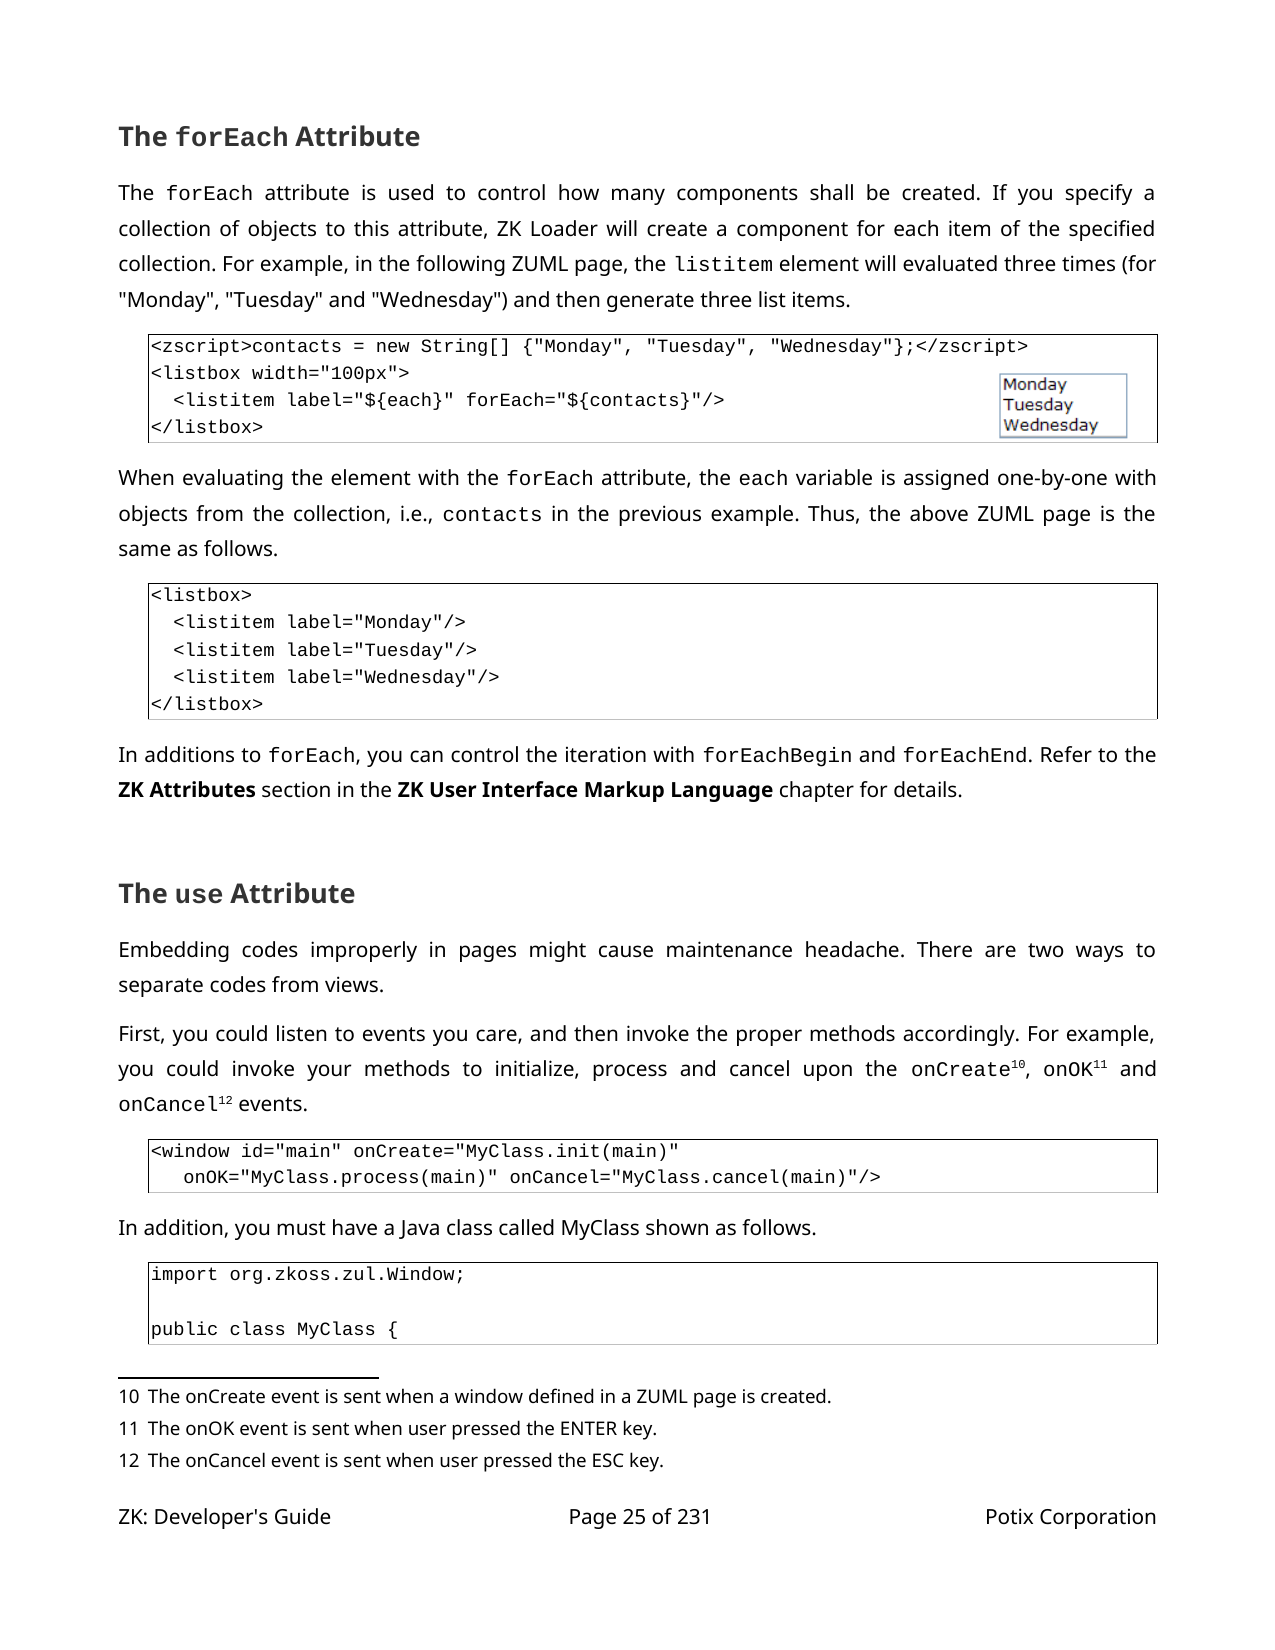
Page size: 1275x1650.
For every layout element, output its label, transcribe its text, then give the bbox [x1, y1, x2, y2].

text </listbox> [149, 692, 1157, 719]
text The forEach attribute is used to control how many components shall be created. If you specify a collection of objects to this attribute, ZK Loader will create a component for each item of the specified collection. For example, in the following ZUML page, the listitem element will evaluated three times (for "Monday", "Tuesday" and "Wednesday") and then generate three list items. [118, 178, 1157, 313]
text The onCreate event is sent when a window defined in a ZUML page is created. [118, 1384, 1157, 1409]
text The onCancel event is sent when user pressed the ESC key. [118, 1447, 1157, 1473]
text Embedding codes improperly in pages might cause maintenance headache. There are two ways to separate codes from views. [118, 935, 1157, 998]
text </listbox> [149, 415, 1157, 442]
text When evaluating the element with the forEach attribute, the each variable is assigned one-by-one with objects from the collection, i.e., contacts in the previous example. Thus, the above ZUML page is the same as follows. [118, 463, 1157, 562]
subtitle The forEach Attribute [118, 118, 1157, 155]
text <zscript>contacts = new String[] {"Monday", "Tuesday", "Wednesday"};</zscript> [149, 335, 1157, 358]
text In addition, you must have a Java class called MyClass shown as follows. [118, 1213, 1157, 1241]
text The onOK event is sent when user pressed the ENTER key. [118, 1416, 1157, 1441]
text <window id="main" onCreate="MyClass.init(main)" onOK="MyClass.process(main)" onCancel="MyClass.cancel(main)"/> [149, 1140, 1157, 1192]
subtitle The use Attribute [118, 874, 1157, 911]
text <listitem label="Monday"/> [149, 610, 1157, 634]
text public class MyClass { [149, 1316, 1157, 1344]
text <listitem label="Tuesday"/> [149, 637, 1157, 662]
text <listbox width="100px"> [149, 361, 1157, 385]
text First, you could listen to events you care, and then invoke the proper methods accordingly. For example, you could invoke your methods to initialize, process and cancel upon the onCreate, onOK and onCancel events. [118, 1019, 1157, 1118]
text <listitem label="${each}" forEach="${contacts}"/> [149, 388, 997, 412]
text <listitem label="Wednesday"/> [149, 664, 1157, 689]
text In additions to forEach, you can control the iteration with forEachBegin and forEachEnd. Refer to the ZK Attributes section in the ZK User Interface Markup Language chapter for details. [118, 740, 1157, 803]
picture [997, 372, 1130, 441]
text <listbox> [149, 584, 1157, 607]
text import org.zkoss.zul.Window; [149, 1263, 1157, 1286]
